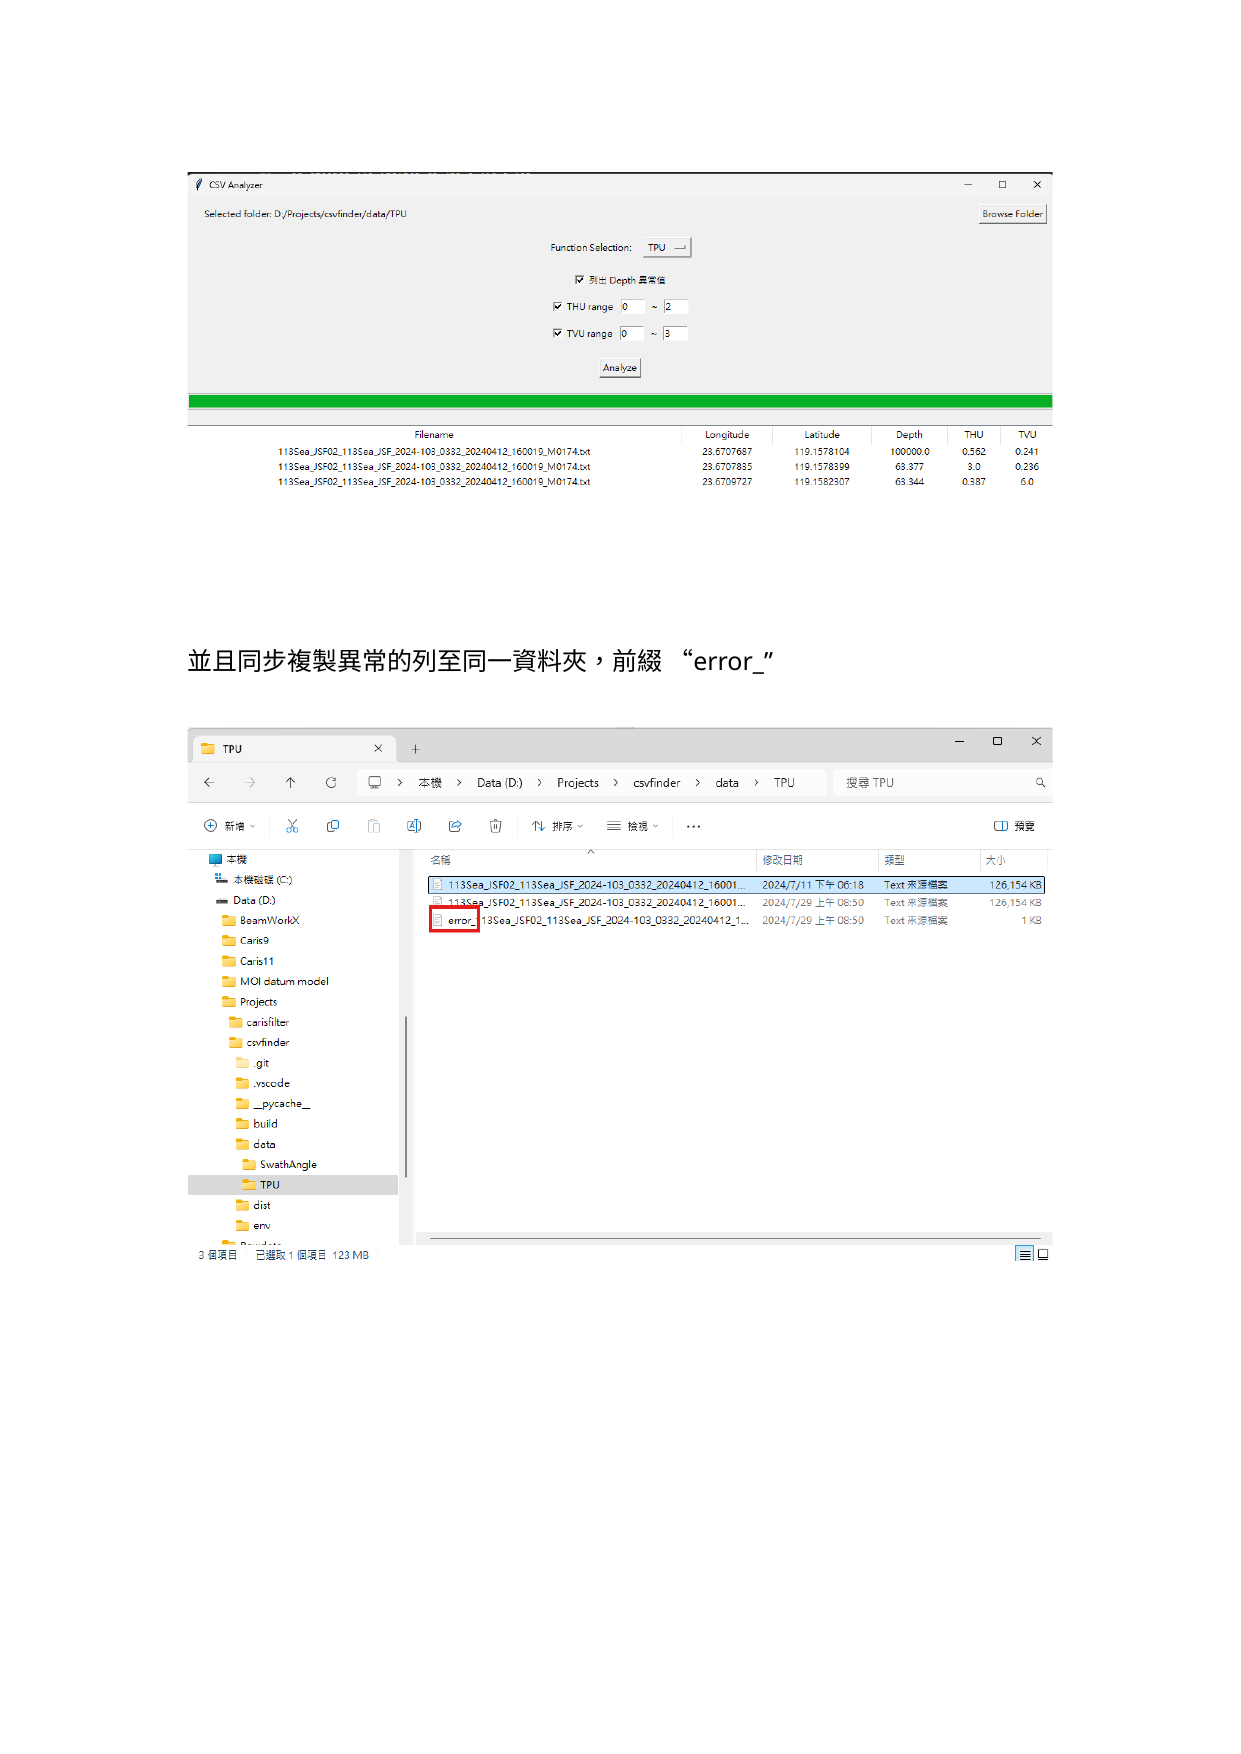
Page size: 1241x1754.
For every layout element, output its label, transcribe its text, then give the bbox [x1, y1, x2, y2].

text 並且同步複製異常的列至同一資料夾，前綴 “error_” [187, 617, 1053, 680]
